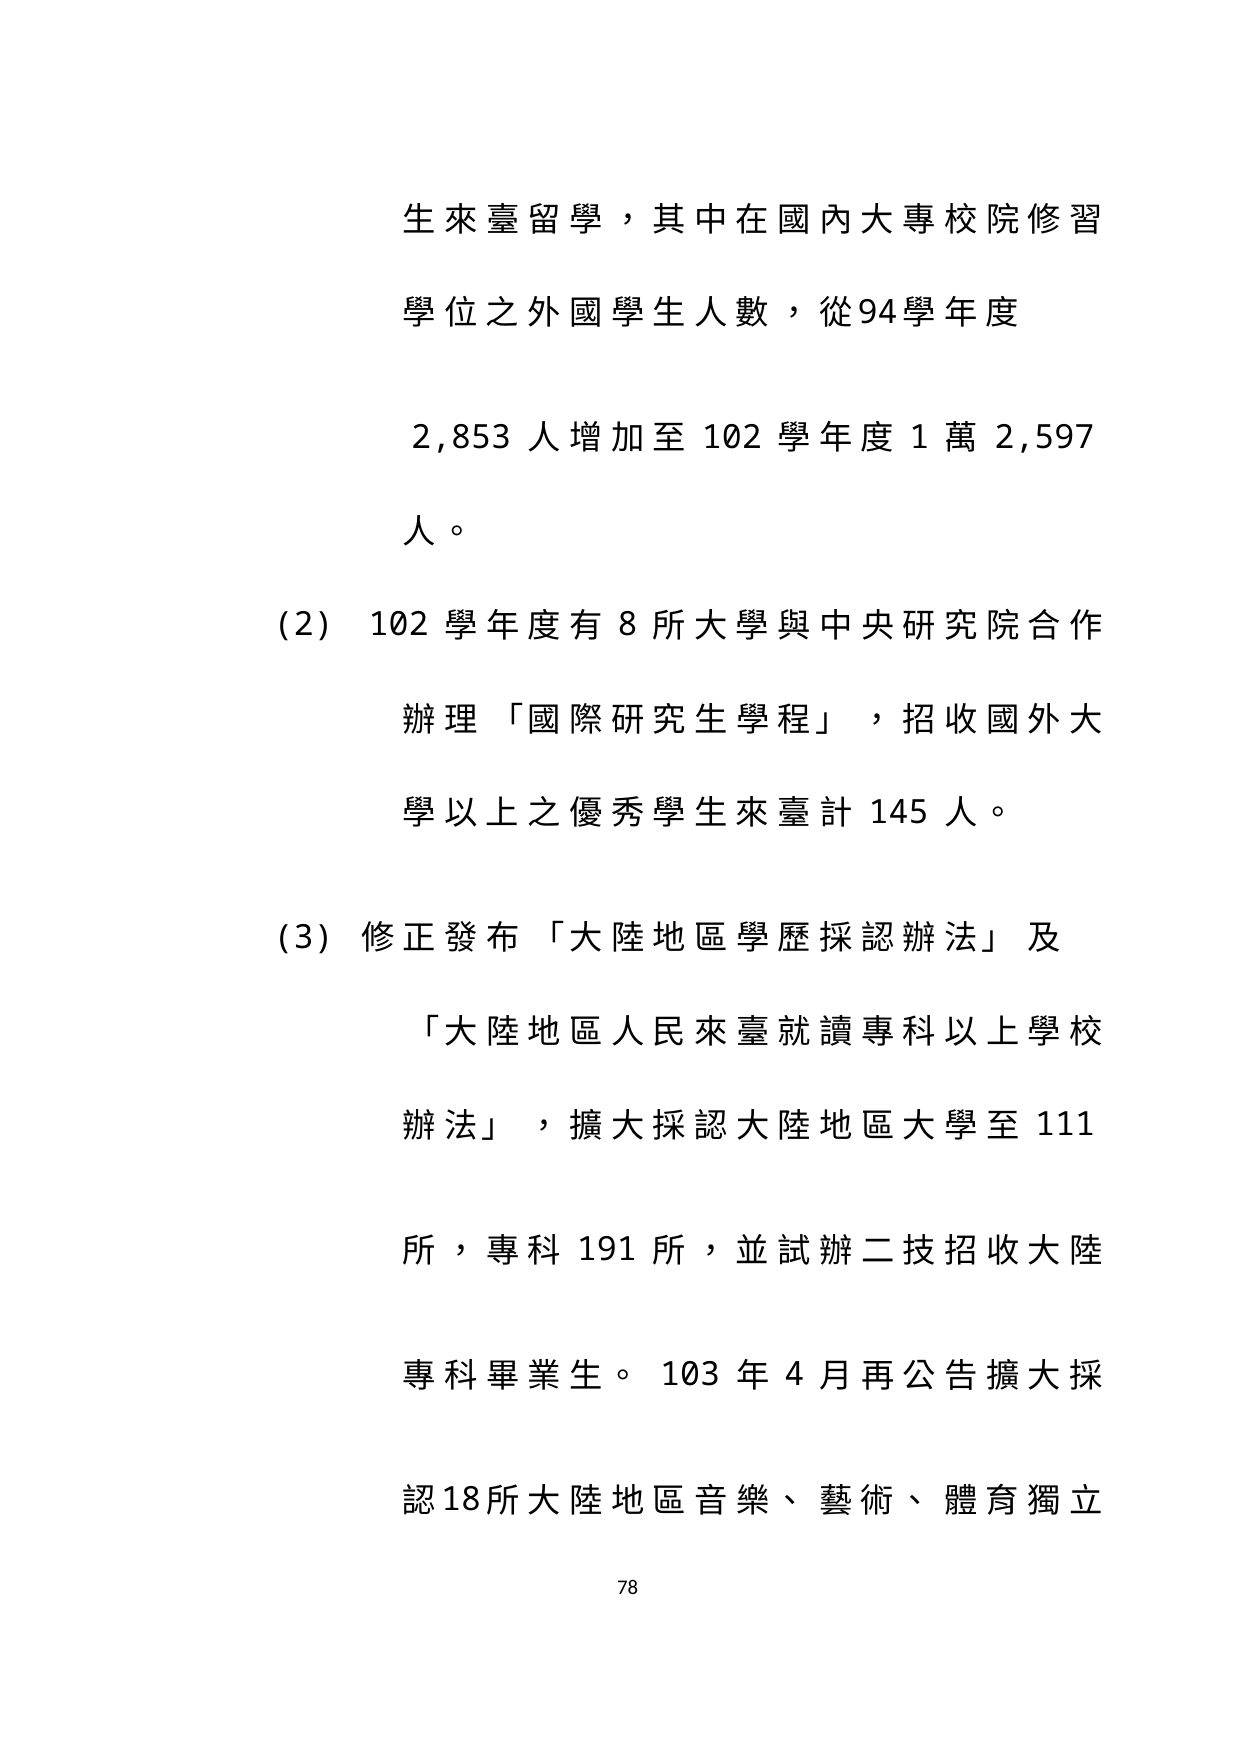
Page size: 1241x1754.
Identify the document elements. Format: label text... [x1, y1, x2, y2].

list 102學年度有8所大學與中央研究院合作辦理「國際研究生學程」，招收國外大學以上之優秀學生來臺計145人。 [266, 550, 1107, 862]
list 生來臺留學，其中在國內大專校院修習學位之外國學生人數，從94學年度2,853人增加至102學年度1萬2,597人。 [267, 175, 1107, 550]
list 修正發布「大陸地區學歷採認辦法」及「大陸地區人民來臺就讀專科以上學校辦法」，擴大採認大陸地區大學至111所，專科191所，並試辦二技招收大陸專科畢業生。103年4月再公告擴大採認18所大陸地區音樂、藝術、體育獨立 [266, 862, 1107, 1550]
